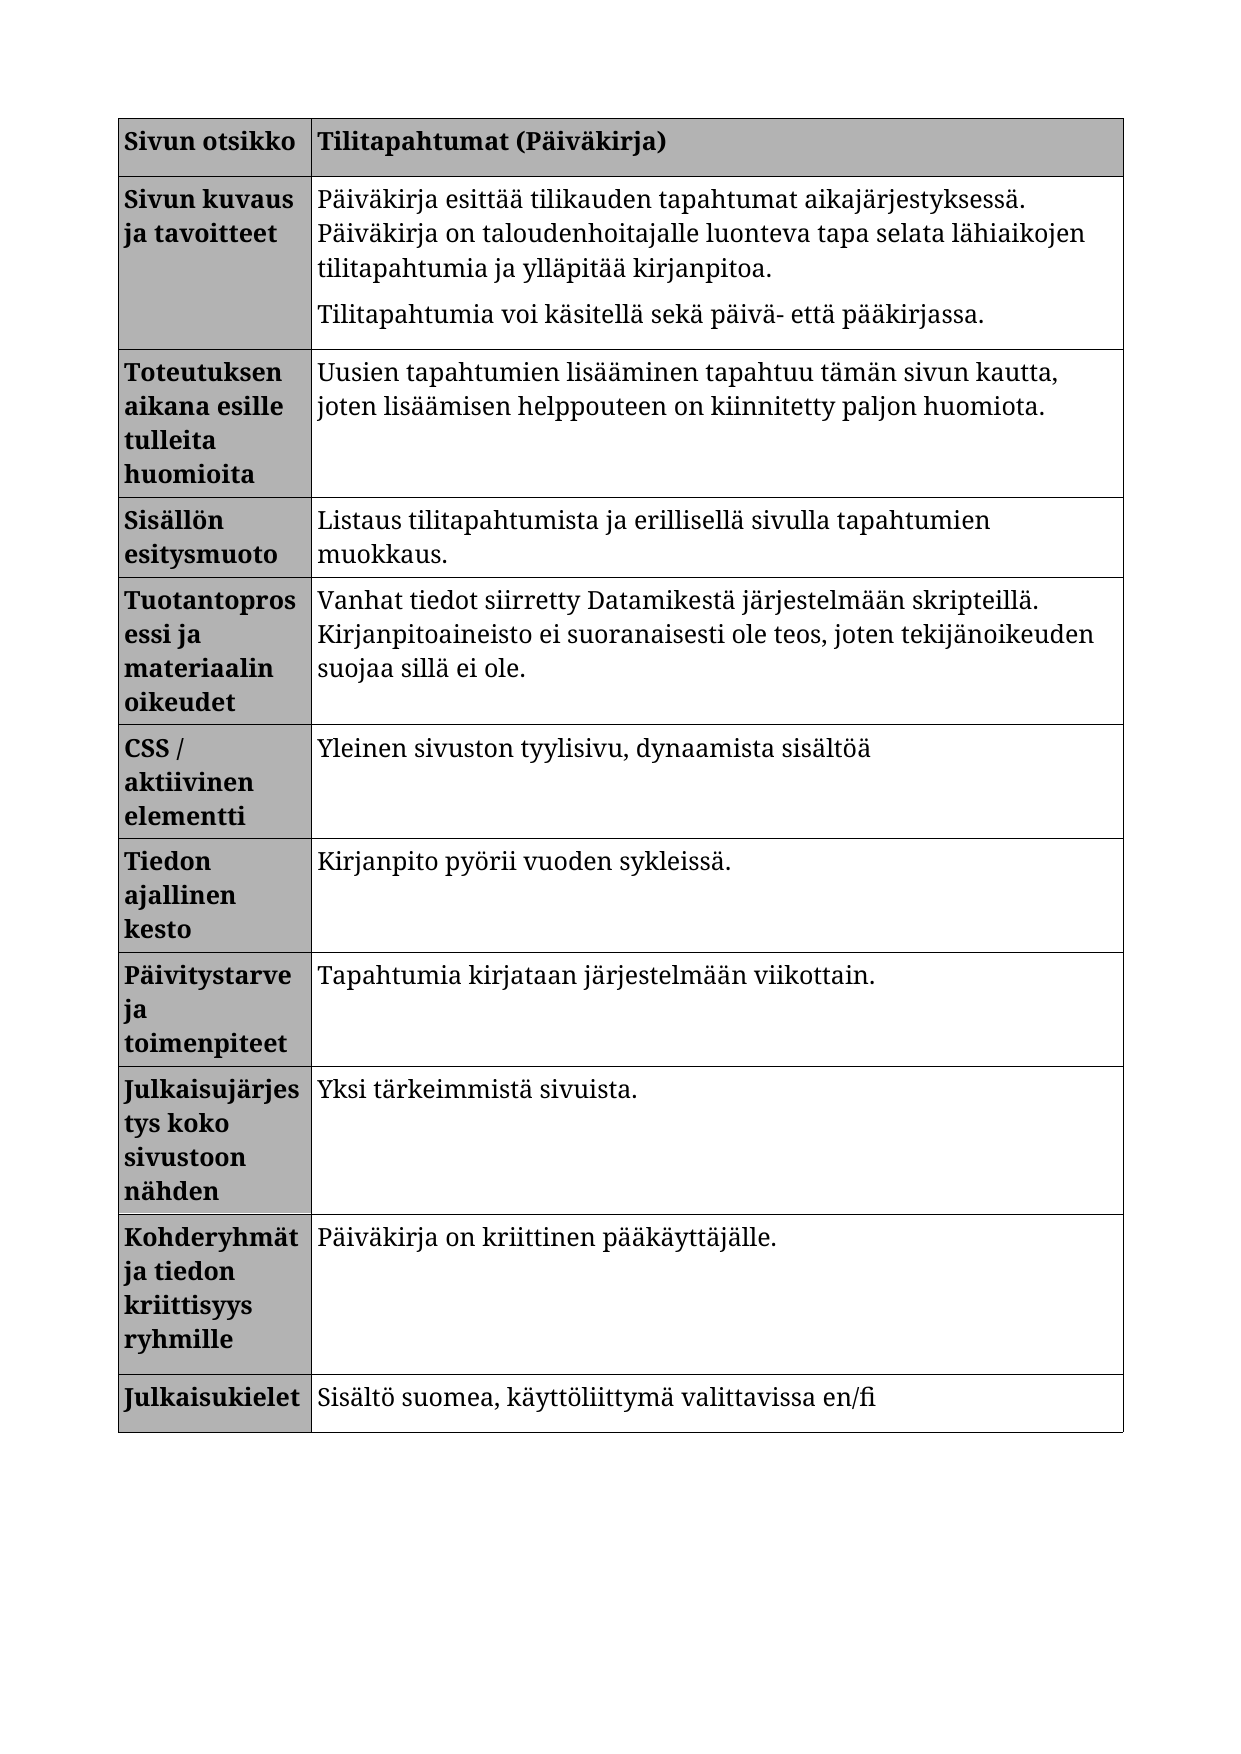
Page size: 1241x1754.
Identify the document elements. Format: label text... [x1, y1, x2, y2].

table_cell Kirjanpito pyörii vuoden sykleissä. [312, 839, 1123, 952]
table_cell Toteutuksen aikana esille tulleita huomioita [119, 350, 311, 497]
table_cell Uusien tapahtumien lisääminen tapahtuu tämän sivun kautta, joten lisäämisen helppouteen on kiinnitetty paljon huomiota. [312, 350, 1123, 497]
table_cell Sisällön esitysmuoto [119, 498, 311, 577]
table_cell Kohderyhmät ja tiedon kriittisyys ryhmille [119, 1215, 311, 1374]
table_cell Tiedon ajallinen kesto [119, 839, 311, 952]
table_cell Päiväkirja esittää tilikauden tapahtumat aikajärjestyksessä. Päiväkirja on taloudenhoitajalle luonteva tapa selata lähiaikojen tilitapahtumia ja ylläpitää kirjanpitoa. Tilitapahtumia voi käsitellä sekä päivä- että pääkirjassa. [312, 177, 1123, 349]
table_cell Vanhat tiedot siirretty Datamikestä järjestelmään skripteillä. Kirjanpitoaineisto ei suoranaisesti ole teos, joten tekijänoikeuden suojaa sillä ei ole. [312, 578, 1123, 724]
table_header Sivun otsikko [119, 119, 311, 176]
table_cell Sivun kuvaus ja tavoitteet [119, 177, 311, 349]
table_cell Julkaisukielet [119, 1375, 311, 1432]
table_cell Yksi tärkeimmistä sivuista. [312, 1067, 1123, 1213]
table_cell Yleinen sivuston tyylisivu, dynaamista sisältöä [312, 725, 1123, 838]
table_cell Listaus tilitapahtumista ja erillisellä sivulla tapahtumien muokkaus. [312, 498, 1123, 577]
table_cell Päivitystarve ja toimenpiteet [119, 953, 311, 1066]
table_cell CSS / aktiivinen elementti [119, 725, 311, 838]
table_cell Sisältö suomea, käyttöliittymä valittavissa en/fi [312, 1375, 1123, 1432]
table_cell Julkaisujärjestys koko sivustoon nähden [119, 1067, 311, 1213]
table_cell Tuotantoprosessi ja materiaalin oikeudet [119, 578, 311, 724]
table_cell Päiväkirja on kriittinen pääkäyttäjälle. [312, 1215, 1123, 1374]
table_header Tilitapahtumat (Päiväkirja) [312, 119, 1123, 176]
table_cell Tapahtumia kirjataan järjestelmään viikottain. [312, 953, 1123, 1066]
